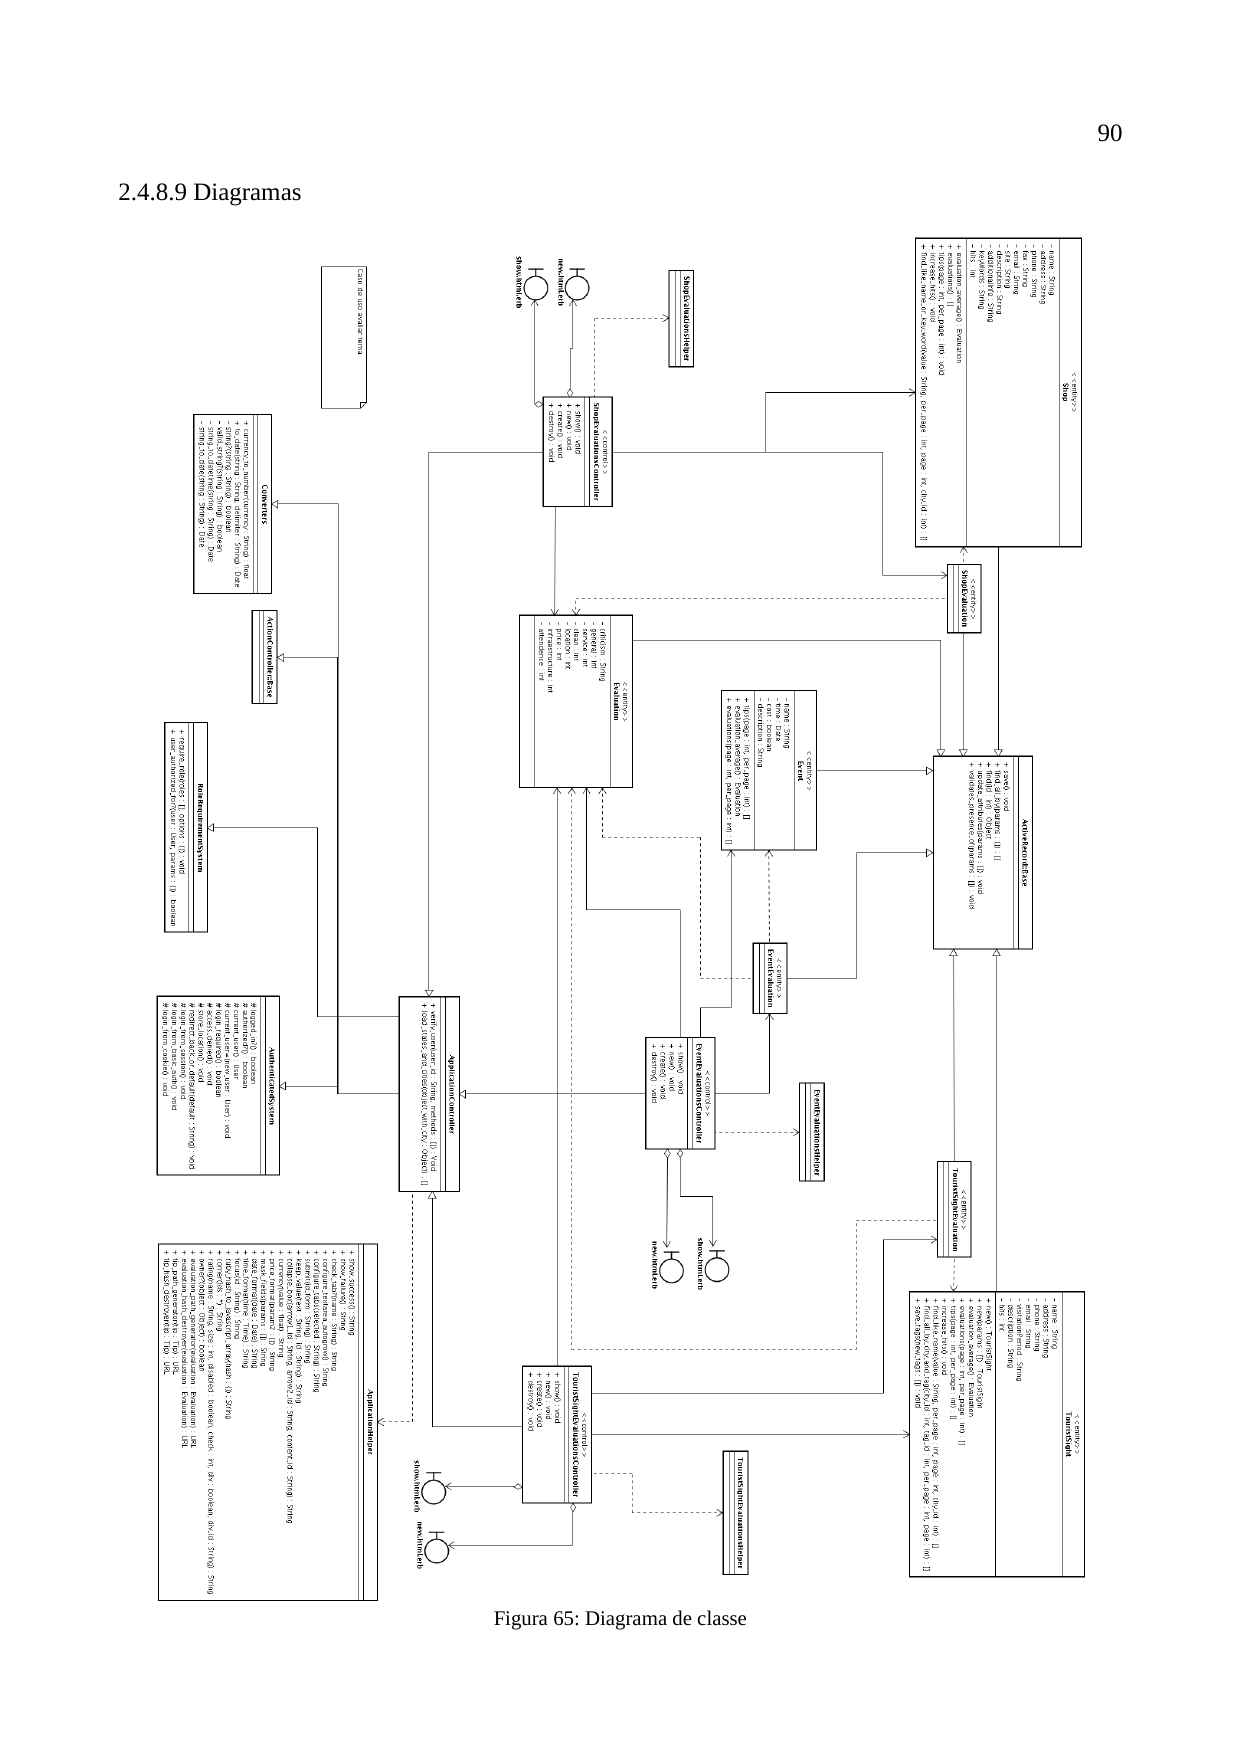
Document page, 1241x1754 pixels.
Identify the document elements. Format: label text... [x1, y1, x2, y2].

text Figura 65: Diagrama de classe [151, 1606, 1089, 1630]
subtitle Diagramas [118, 177, 1122, 206]
picture [151, 232, 1090, 1606]
